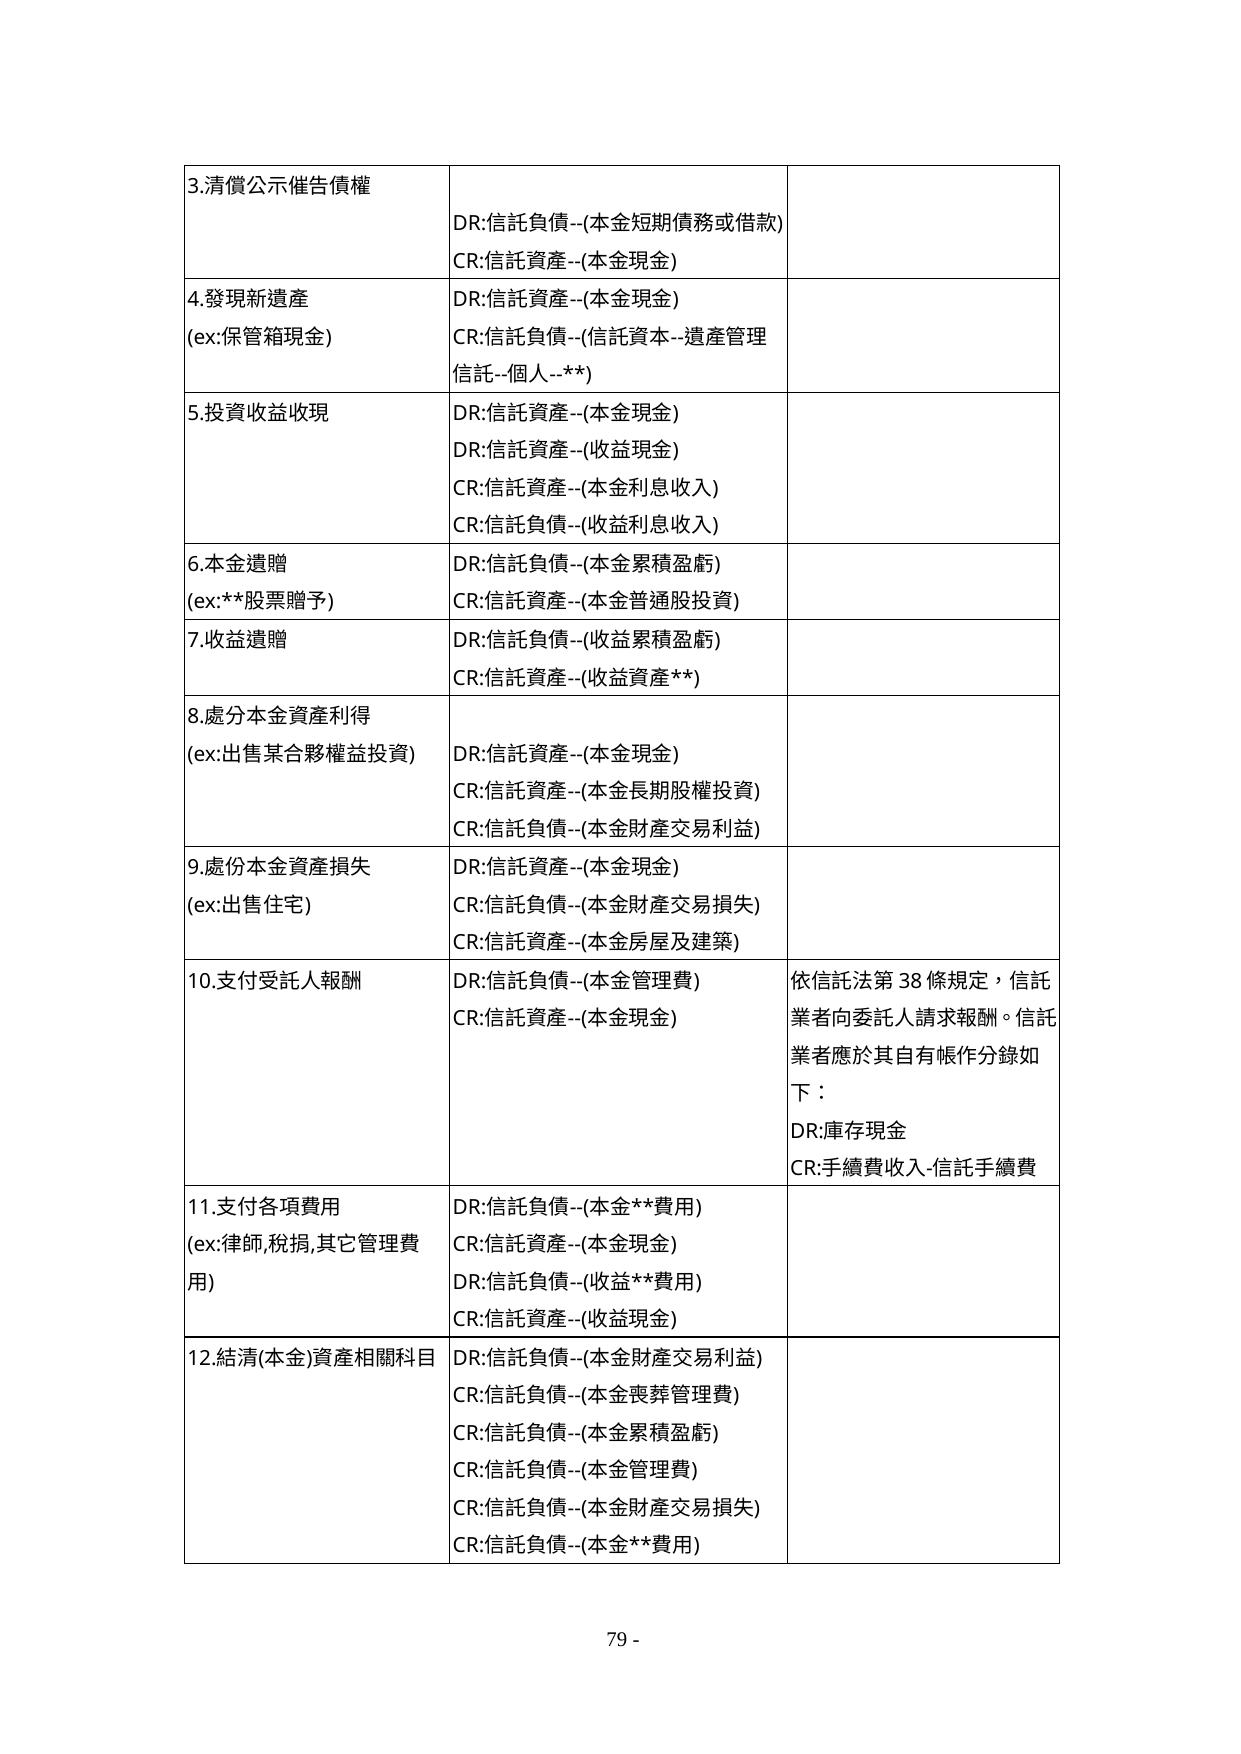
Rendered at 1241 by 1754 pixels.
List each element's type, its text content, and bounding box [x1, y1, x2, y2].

table_cell [788, 1338, 1059, 1562]
table_cell DR:信託資產--(本金現金) DR:信託資產--(收益現金) CR:信託資產--(本金利息收入) CR:信託負債--(收益利息收入) [450, 393, 787, 543]
table_cell DR:信託負債--(本金短期債務或借款) CR:信託資產--(本金現金) [450, 166, 787, 278]
table_cell [788, 1186, 1059, 1336]
table_cell 8.處分本金資產利得 (ex:出售某合夥權益投資) [185, 696, 449, 846]
table_cell 9.處份本金資產損失 (ex:出售住宅) [185, 847, 449, 959]
table_cell [788, 393, 1059, 543]
table_cell 6.本金遺贈 (ex:**股票贈予) [185, 544, 449, 619]
table_cell [788, 544, 1059, 619]
table_cell DR:信託負債--(本金管理費) CR:信託資產--(本金現金) [450, 960, 787, 1185]
table_cell [788, 696, 1059, 846]
table_cell [788, 166, 1059, 278]
table_cell 11.支付各項費用 (ex:律師,稅捐,其它管理費用) [185, 1186, 449, 1336]
table_cell [788, 620, 1059, 695]
table_cell DR:信託負債--(本金**費用) CR:信託資產--(本金現金) DR:信託負債--(收益**費用) CR:信託資產--(收益現金) [450, 1186, 787, 1336]
table_cell 12.結清(本金)資產相關科目 [185, 1338, 449, 1562]
table_cell DR:信託負債--(本金財產交易利益) CR:信託負債--(本金喪葬管理費) CR:信託負債--(本金累積盈虧) CR:信託負債--(本金管理費) CR:信託負債--(本金財產交易損失) CR:信託負債--(本金**費用) [450, 1338, 787, 1562]
table_cell 10.支付受託人報酬 [185, 960, 449, 1185]
table_cell DR:信託負債--(本金累積盈虧) CR:信託資產--(本金普通股投資) [450, 544, 787, 619]
table_cell 5.投資收益收現 [185, 393, 449, 543]
table_cell DR:信託資產--(本金現金) CR:信託負債--(信託資本--遺產管理信託--個人--**) [450, 279, 787, 392]
table_cell [788, 279, 1059, 392]
table_cell DR:信託負債--(收益累積盈虧) CR:信託資產--(收益資產**) [450, 620, 787, 695]
table_cell 3.清償公示催告債權 [185, 166, 449, 278]
table_cell DR:信託資產--(本金現金) CR:信託資產--(本金長期股權投資) CR:信託負債--(本金財產交易利益) [450, 696, 787, 846]
table_cell [788, 847, 1059, 959]
table_cell 7.收益遺贈 [185, 620, 449, 695]
table_cell 依信託法第38條規定，信託業者向委託人請求報酬。信託業者應於其自有帳作分錄如下： DR:庫存現金 CR:手續費收入-信託手續費 [788, 960, 1059, 1185]
table_cell DR:信託資產--(本金現金) CR:信託負債--(本金財產交易損失) CR:信託資產--(本金房屋及建築) [450, 847, 787, 959]
table_cell 4.發現新遺產 (ex:保管箱現金) [185, 279, 449, 392]
